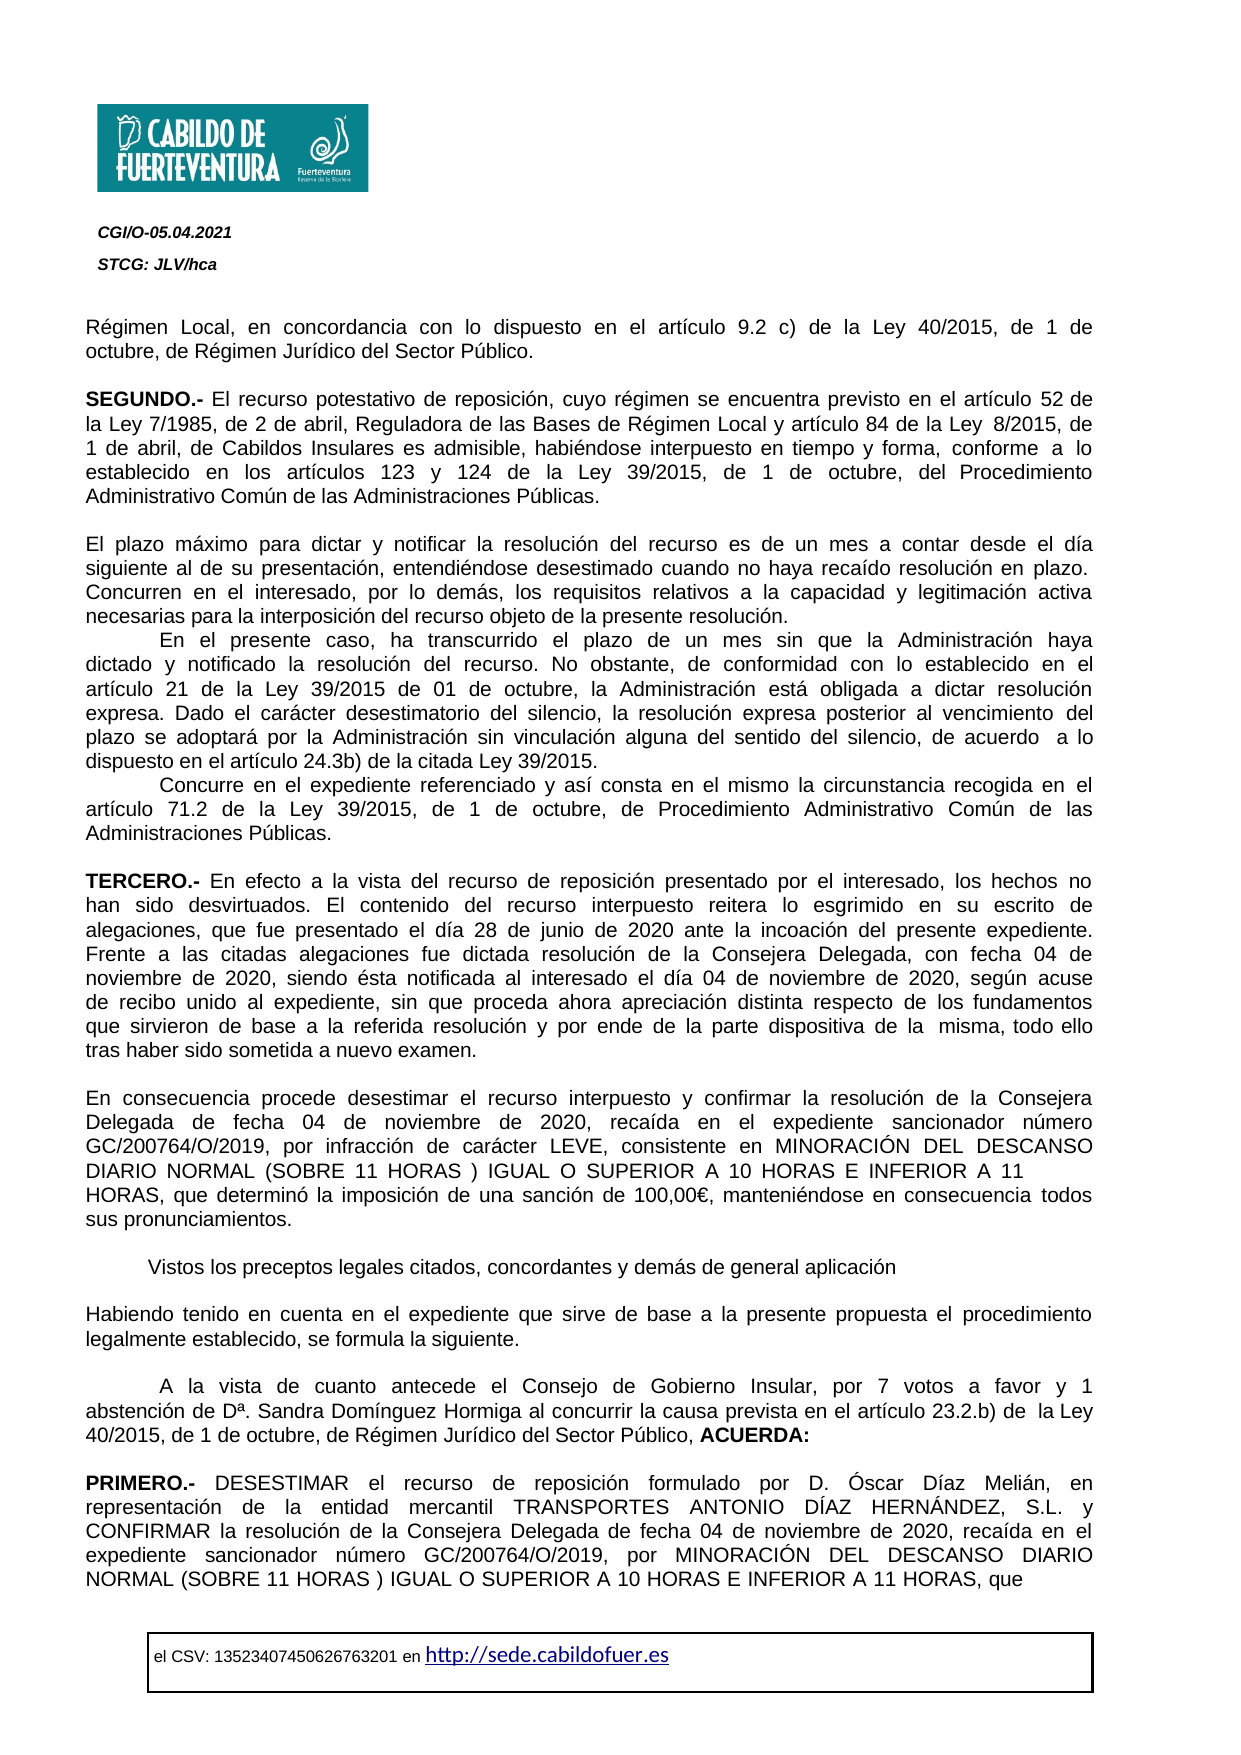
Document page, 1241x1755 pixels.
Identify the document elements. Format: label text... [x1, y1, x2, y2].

text El plazo máximo para dictar y notificar la resolución del recurso es de un mes a contar desde el día siguiente al de su presentación, entendiéndose desestimado cuando no haya recaído resolución en plazo. [85, 532, 1093, 580]
text En el presente caso, ha transcurrido el plazo de un mes sin que la Administración haya dictado y notificado la resolución del recurso. No obstante, de conformidad con lo establecido en el artículo 21 de la Ley 39/2015 de 01 de octubre, la Administración está obligada a dictar resolución expresa. Dado el carácter desestimatorio del silencio, la resolución expresa posterior al vencimiento del plazo se adoptará por la Administración sin vinculación alguna del sentido del silencio, de acuerdo a lo dispuesto en el artículo 24.3b) de la citada Ley 39/2015. [85, 628, 1093, 773]
text Habiendo tenido en cuenta en el expediente que sirve de base a la presente propuesta el procedimiento legalmente establecido, se formula la siguiente. [85, 1302, 1093, 1350]
text PRIMERO.- DESESTIMAR el recurso de reposición formulado por D. Óscar Díaz Melián, en representación de la entidad mercantil TRANSPORTES ANTONIO DÍAZ HERNÁNDEZ, S.L. y CONFIRMAR la resolución de la Consejera Delegada de fecha 04 de noviembre de 2020, recaída en el expediente sancionador número GC/200764/O/2019, por MINORACIÓN DEL DESCANSO DIARIO NORMAL (SOBRE 11 HORAS ) IGUAL O SUPERIOR A 10 HORAS E INFERIOR A 11 HORAS, que [85, 1470, 1093, 1591]
text Concurre en el expediente referenciado y así consta en el mismo la circunstancia recogida en el artículo 71.2 de la Ley 39/2015, de 1 de octubre, de Procedimiento Administrativo Común de las Administraciones Públicas. [85, 773, 1093, 845]
text Concurren en el interesado, por lo demás, los requisitos relativos a la capacidad y legitimación activa necesarias para la interposición del recurso objeto de la presente resolución. [85, 580, 1093, 628]
text Vistos los preceptos legales citados, concordantes y demás de general aplicación [148, 1254, 1107, 1278]
text Régimen Local, en concordancia con lo dispuesto en el artículo 9.2 c) de la Ley 40/2015, de 1 de octubre, de Régimen Jurídico del Sector Público. [85, 315, 1093, 363]
text SEGUNDO.- El recurso potestativo de reposición, cuyo régimen se encuentra previsto en el artículo 52 de la Ley 7/1985, de 2 de abril, Reguladora de las Bases de Régimen Local y artículo 84 de la Ley 8/2015, de 1 de abril, de Cabildos Insulares es admisible, habiéndose interpuesto en tiempo y forma, conforme a lo establecido en los artículos 123 y 124 de la Ley 39/2015, de 1 de octubre, del Procedimiento Administrativo Común de las Administraciones Públicas. [85, 387, 1093, 508]
text A la vista de cuanto antecede el Consejo de Gobierno Insular, por 7 votos a favor y 1 abstención de Dª. Sandra Domínguez Hormiga al concurrir la causa prevista en el artículo 23.2.b) de la Ley 40/2015, de 1 de octubre, de Régimen Jurídico del Sector Público, ACUERDA: [85, 1374, 1093, 1447]
text En consecuencia procede desestimar el recurso interpuesto y confirmar la resolución de la Consejera Delegada de fecha 04 de noviembre de 2020, recaída en el expediente sancionador número GC/200764/O/2019, por infracción de carácter LEVE, consistente en MINORACIÓN DEL DESCANSO DIARIO NORMAL (SOBRE 11 HORAS ) IGUAL O SUPERIOR A 10 HORAS E INFERIOR A 11 [85, 1086, 1093, 1182]
text TERCERO.- En efecto a la vista del recurso de reposición presentado por el interesado, los hechos no han sido desvirtuados. El contenido del recurso interpuesto reitera lo esgrimido en su escrito de alegaciones, que fue presentado el día 28 de junio de 2020 ante la incoación del presente expediente. Frente a las citadas alegaciones fue dictada resolución de la Consejera Delegada, con fecha 04 de noviembre de 2020, siendo ésta notificada al interesado el día 04 de noviembre de 2020, según acuse de recibo unido al expediente, sin que proceda ahora apreciación distinta respecto de los fundamentos que sirvieron de base a la referida resolución y por ende de la parte dispositiva de la misma, todo ello tras haber sido sometida a nuevo examen. [85, 869, 1093, 1062]
text HORAS, que determinó la imposición de una sanción de 100,00€, manteniéndose en consecuencia todos sus pronunciamientos. [85, 1182, 1093, 1231]
